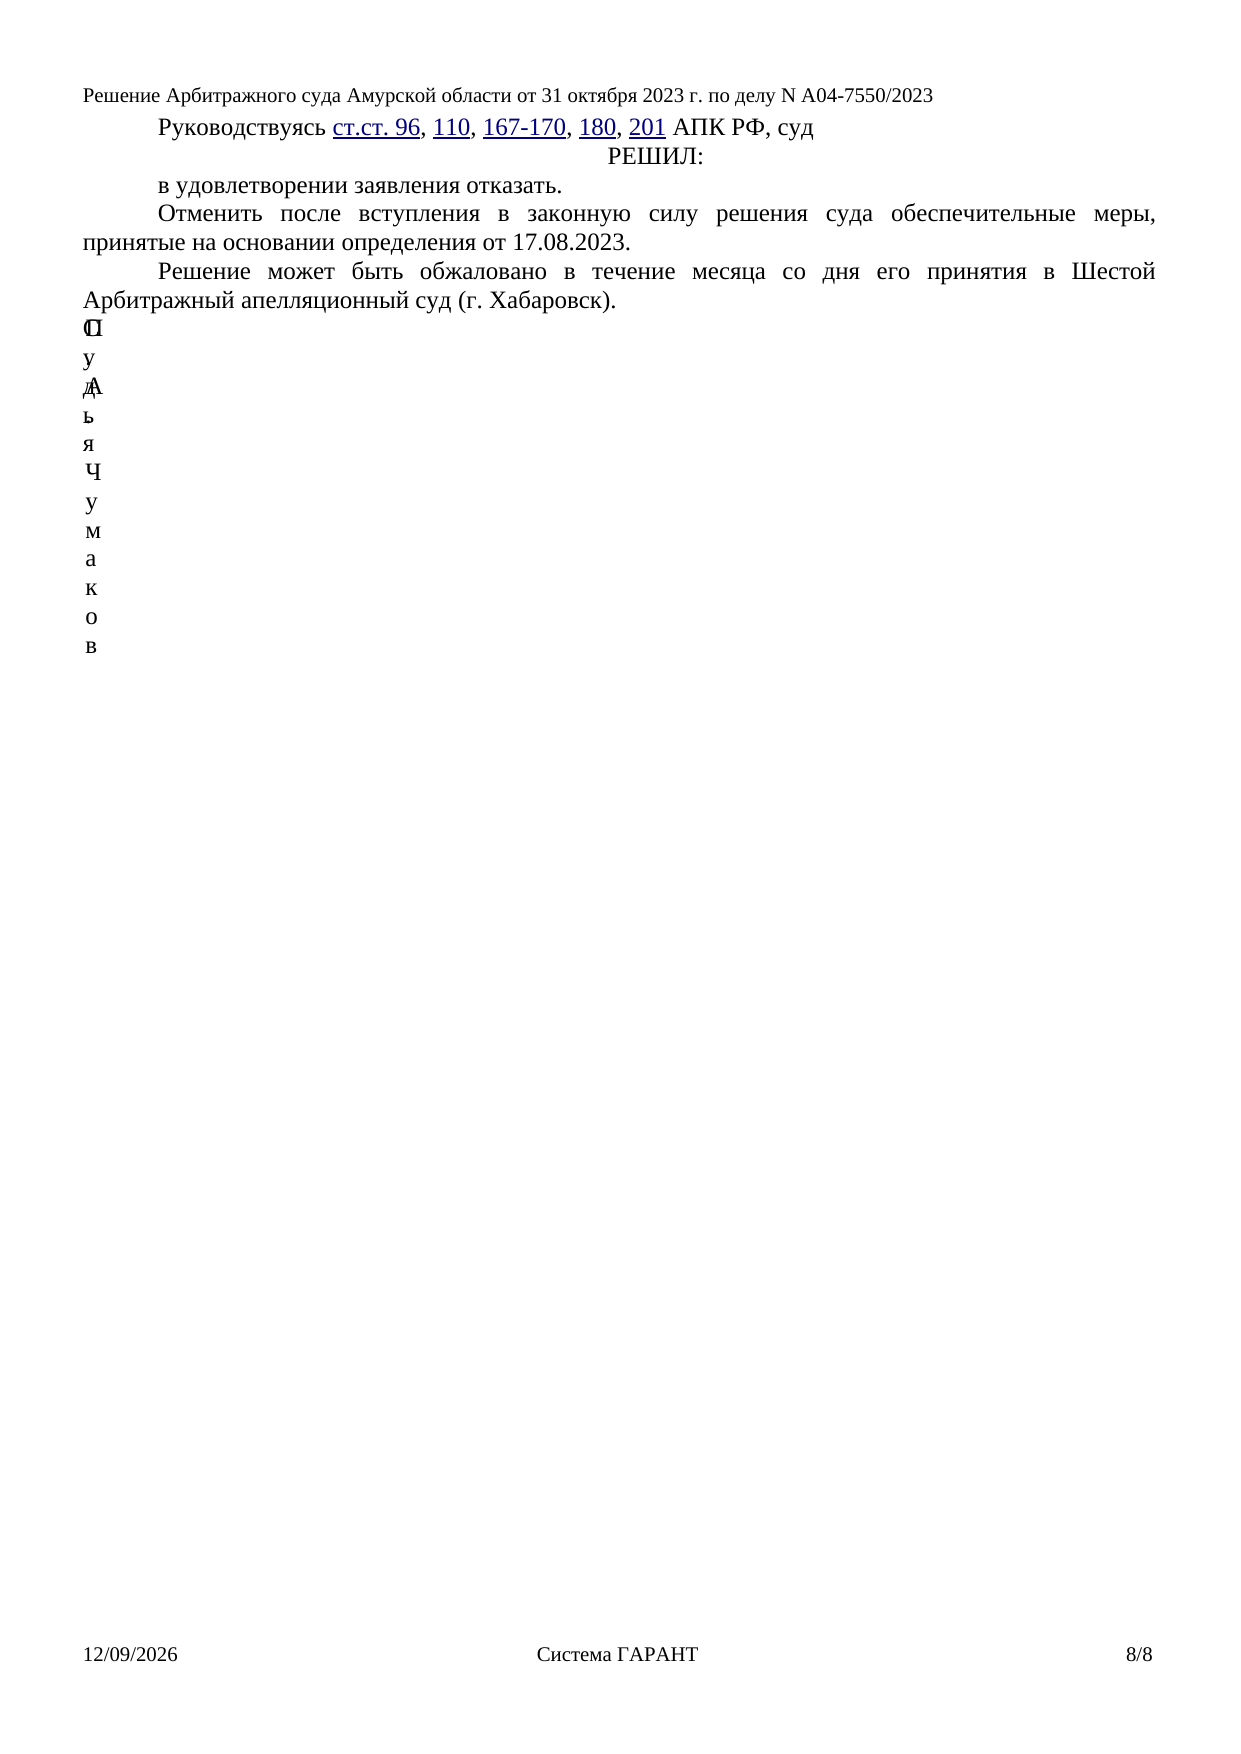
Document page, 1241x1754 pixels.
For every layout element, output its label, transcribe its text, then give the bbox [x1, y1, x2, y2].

text Руководствуясь ст.ст. 96, 110, 167-170, 180, 201 АПК РФ, суд [83, 112, 1157, 141]
text Отменить после вступления в законную силу решения суда обеспечительные меры, принятые на основании определения от 17.08.2023. [83, 198, 1157, 256]
text в удовлетворении заявления отказать. [83, 170, 1157, 198]
text Решение может быть обжаловано в течение месяца со дня его принятия в Шестой Арбитражный апелляционный суд (г. Хабаровск). [83, 256, 1157, 313]
text РЕШИЛ: [83, 141, 1157, 170]
